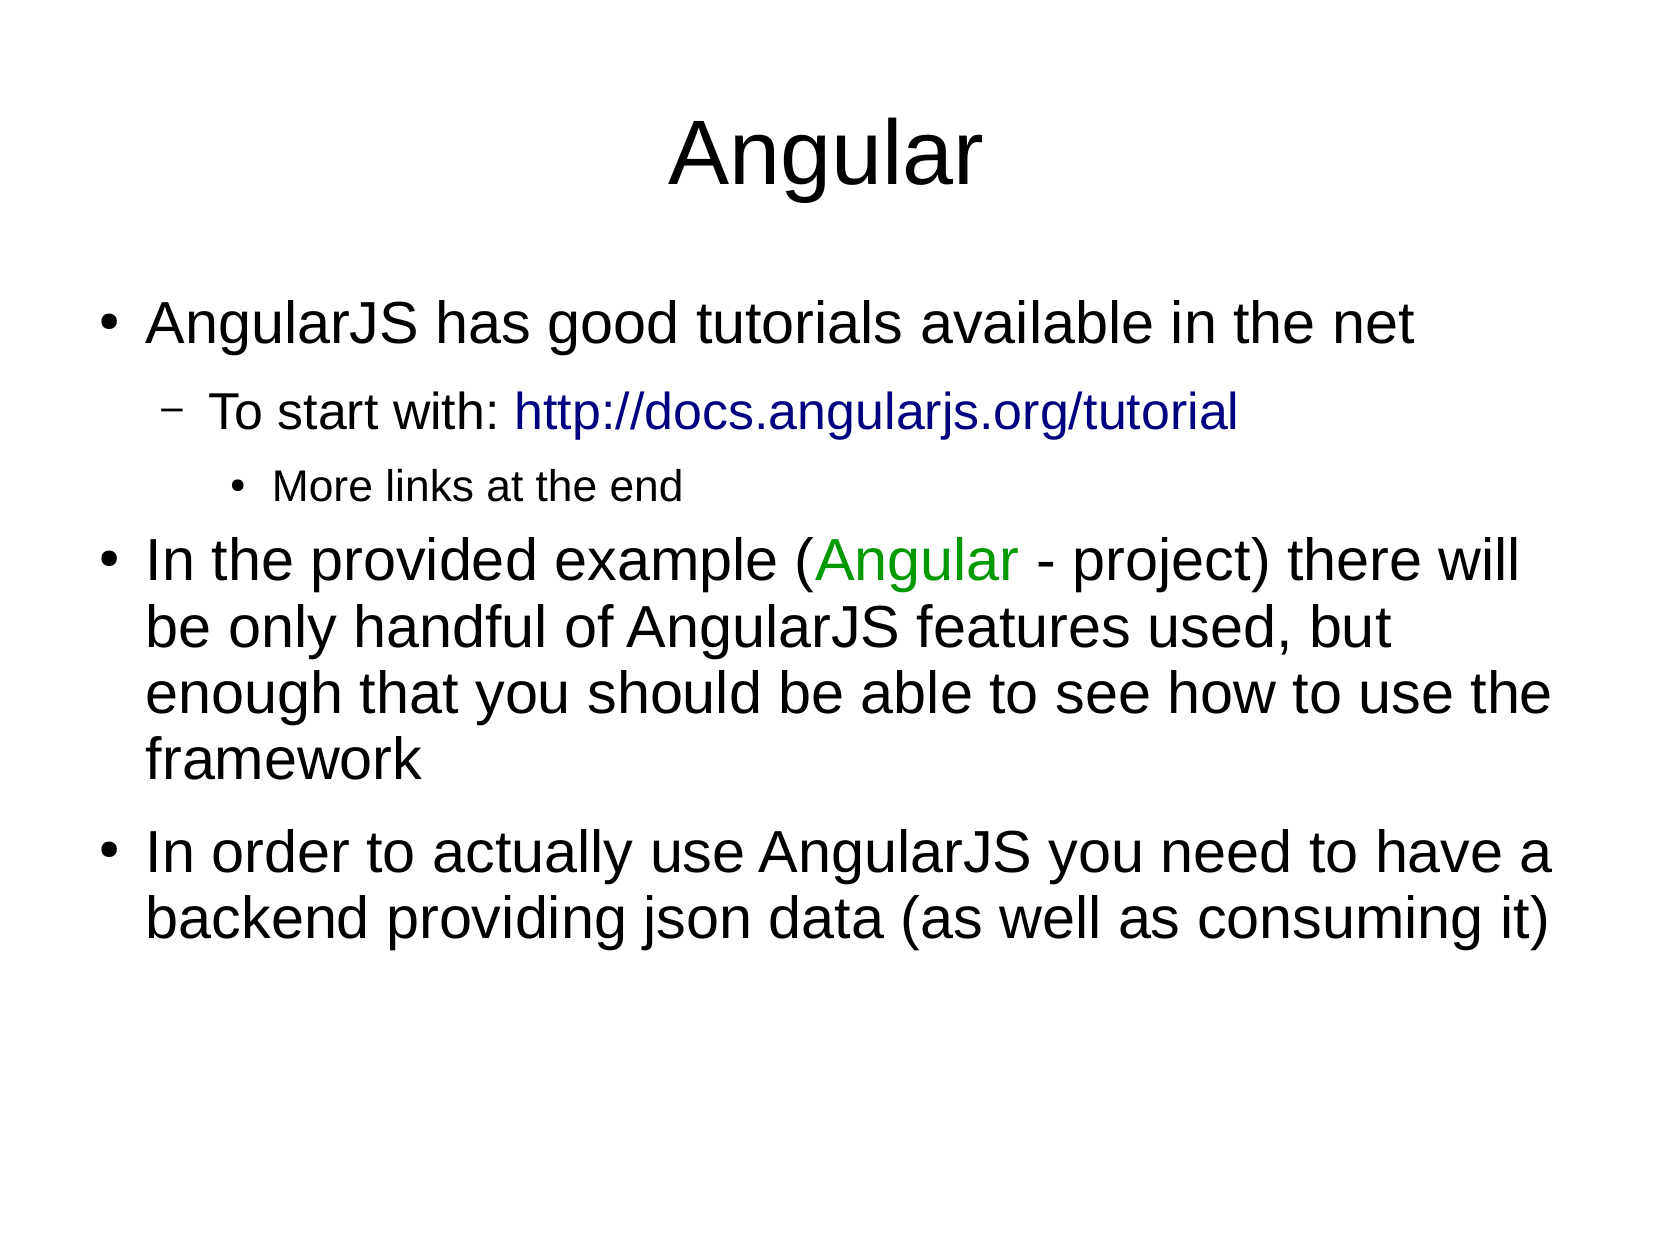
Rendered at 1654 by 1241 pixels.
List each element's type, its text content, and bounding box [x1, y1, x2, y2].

title Angular [82, 49, 1571, 257]
list AngularJS has good tutorials available in the net To start with: http://docs.angularjs.org/tutorial More links at the end In the provided example (Angular - project) there will be only handful of AngularJS features used, but enough that you should be able to see how to use the framework In order to actually use AngularJS you need to have a backend providing json data (as well as consuming it) [82, 290, 1571, 1010]
